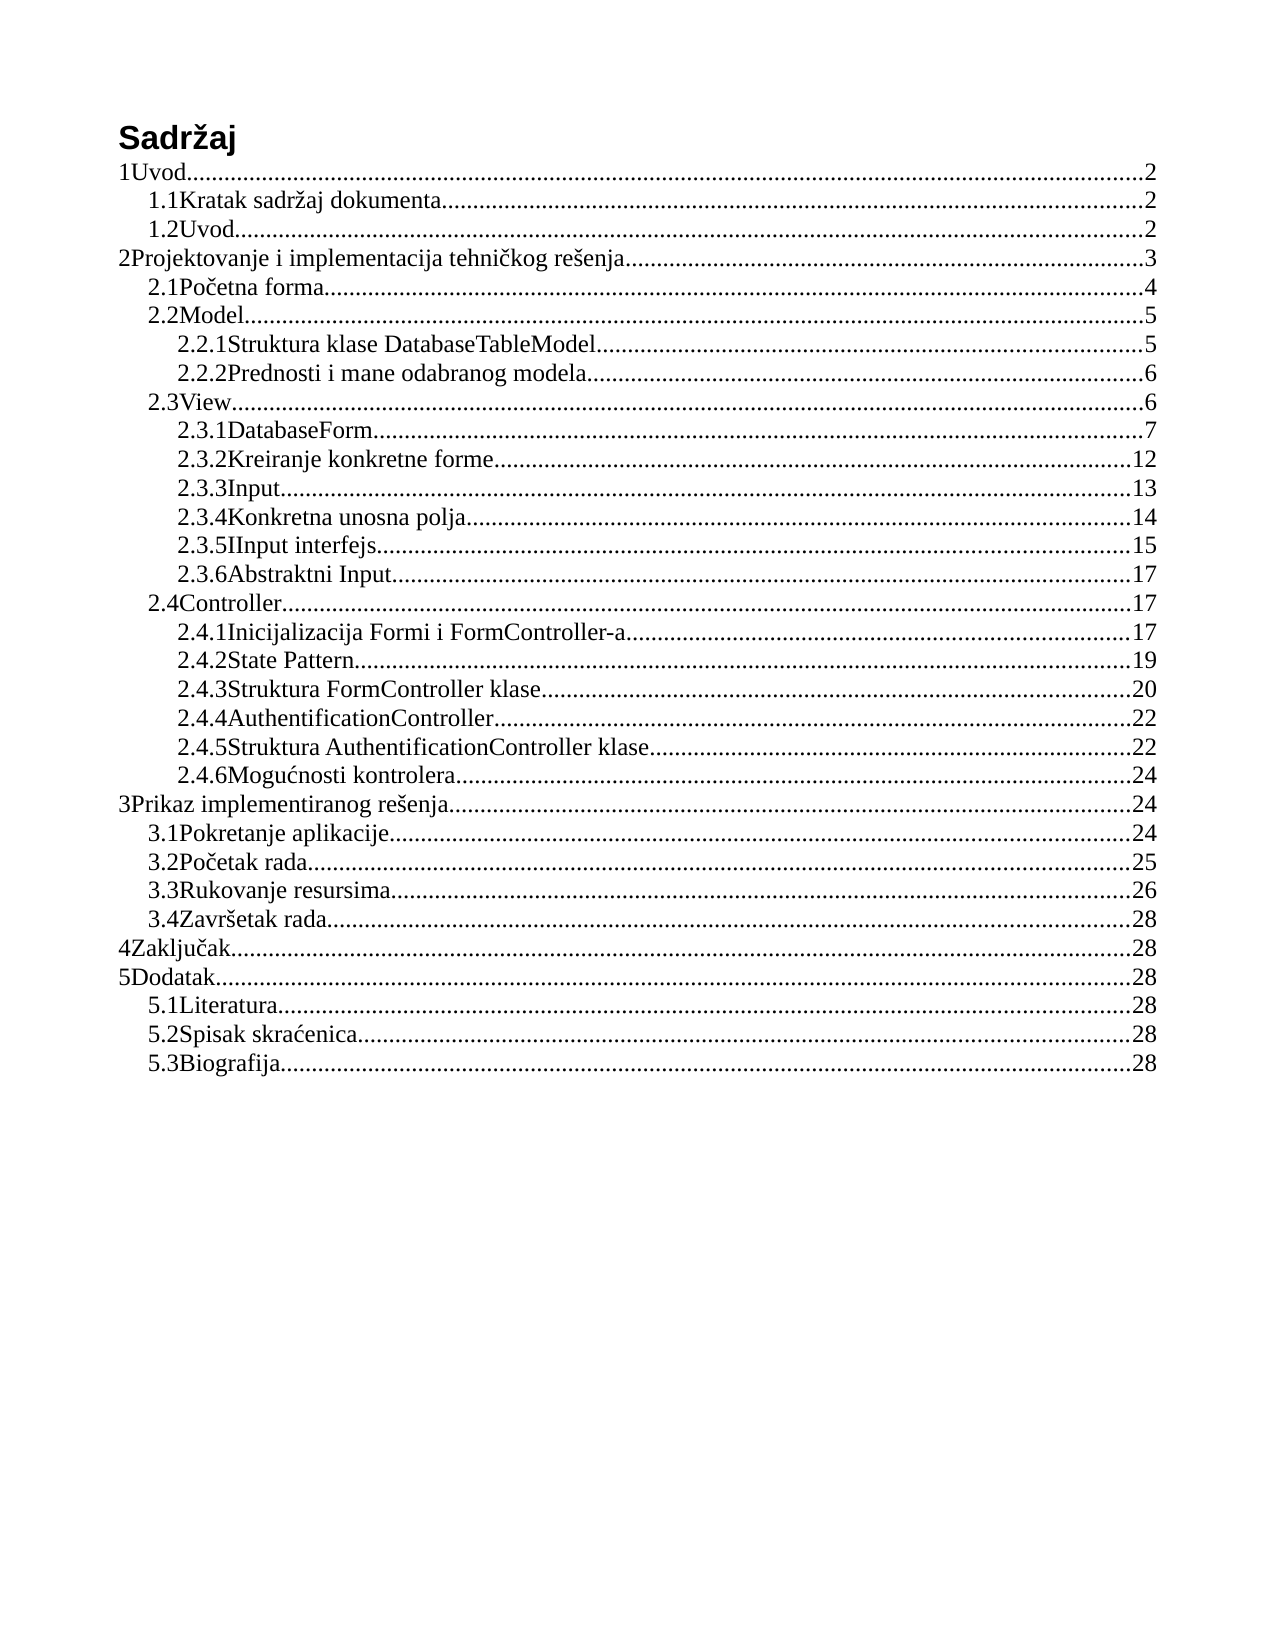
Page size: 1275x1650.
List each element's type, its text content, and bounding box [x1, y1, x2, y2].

text 1.2Uvod 2 [148, 214, 1157, 243]
text 5.1Literatura 28 [148, 990, 1157, 1019]
text 2.3.1DatabaseForm 7 [177, 415, 1157, 444]
text 3.4Završetak rada 28 [148, 904, 1157, 933]
text 1.1Kratak sadržaj dokumenta 2 [148, 185, 1157, 214]
text 2.2.2Prednosti i mane odabranog modela 6 [177, 358, 1157, 387]
text 3.1Pokretanje aplikacije 24 [148, 818, 1157, 847]
text 2.3.2Kreiranje konkretne forme 12 [177, 444, 1157, 473]
text 2.4.1Inicijalizacija Formi i FormController-a 17 [177, 617, 1157, 645]
text 2.4.5Struktura AuthentificationController klase 22 [177, 732, 1157, 760]
text 2.3.6Abstraktni Input 17 [177, 559, 1157, 588]
text 2.3View 6 [148, 387, 1157, 415]
text 4Zaključak 28 [118, 933, 1157, 962]
text 2.4Controller 17 [148, 588, 1157, 617]
text 2.1Početna forma 4 [148, 272, 1157, 300]
text 2.4.4AuthentificationController 22 [177, 703, 1157, 732]
text 1Uvod 2 [118, 157, 1157, 185]
text 2.4.3Struktura FormController klase 20 [177, 674, 1157, 703]
subtitle Sadržaj [118, 118, 1157, 157]
text 5.2Spisak skraćenica 28 [148, 1019, 1157, 1048]
text 2.3.4Konkretna unosna polja 14 [177, 502, 1157, 530]
text 2.2.1Struktura klase DatabaseTableModel 5 [177, 329, 1157, 358]
text 3.3Rukovanje resursima 26 [148, 875, 1157, 904]
text 2.4.2State Pattern 19 [177, 645, 1157, 674]
text 5.3Biografija 28 [148, 1048, 1157, 1077]
text 2.3.5IInput interfejs 15 [177, 530, 1157, 559]
text 2.3.3Input 13 [177, 473, 1157, 502]
text 2.4.6Mogućnosti kontrolera 24 [177, 760, 1157, 789]
text 3.2Početak rada 25 [148, 847, 1157, 875]
text 2.2Model 5 [148, 300, 1157, 329]
text 5Dodatak 28 [118, 962, 1157, 990]
text 2Projektovanje i implementacija tehničkog rešenja 3 [118, 243, 1157, 272]
text 3Prikaz implementiranog rešenja 24 [118, 789, 1157, 818]
